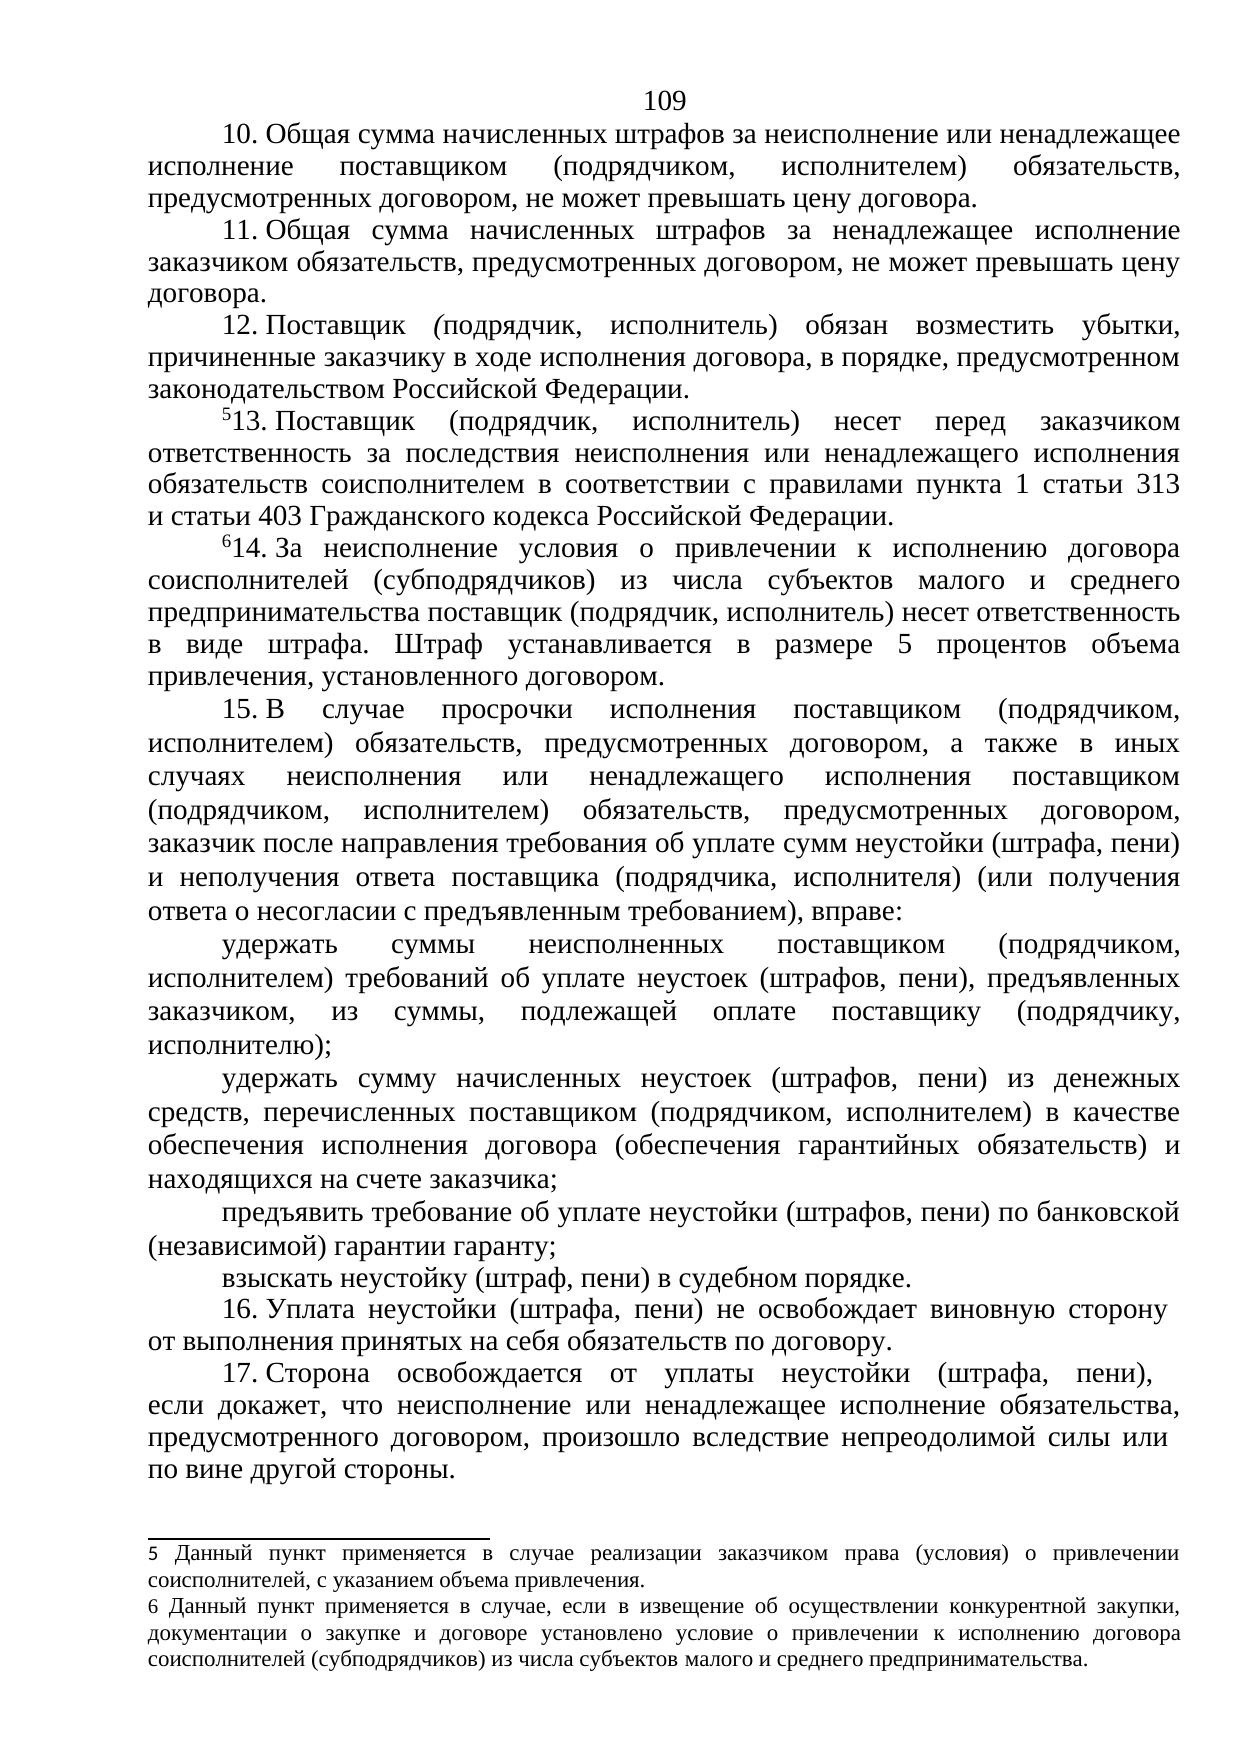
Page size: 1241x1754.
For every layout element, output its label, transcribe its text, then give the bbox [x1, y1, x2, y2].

text Данный пункт применяется в случае, если в извещение об осуществлении конкурентной закупки, документации о закупке и договоре установлено условие о привлечении к исполнению договора соисполнителей (субподрядчиков) из числа субъектов малого и среднего предпринимательства. [148, 1592, 1181, 1671]
text 15. В случае просрочки исполнения поставщиком (подрядчиком, исполнителем) обязательств, предусмотренных договором, а также в иных случаях неисполнения или ненадлежащего исполнения поставщиком (подрядчиком, исполнителем) обязательств, предусмотренных договором, заказчик после направления требования об уплате сумм неустойки (штрафа, пени) и неполучения ответа поставщика (подрядчика, исполнителя) (или получения ответа о несогласии с предъявленным требованием), вправе: [148, 691, 1181, 926]
text 17. Сторона освобождается от уплаты неустойки (штрафа, пени), если докажет, что неисполнение или ненадлежащее исполнение обязательства, предусмотренного договором, произошло вследствие непреодолимой силы или по вине другой стороны. [148, 1357, 1181, 1484]
text удержать суммы неисполненных поставщиком (подрядчиком, исполнителем) требований об уплате неустоек (штрафов, пени), предъявленных заказчиком, из суммы, подлежащей оплате поставщику (подрядчику, исполнителю); [148, 926, 1181, 1060]
text удержать сумму начисленных неустоек (штрафов, пени) из денежных средств, перечисленных поставщиком (подрядчиком, исполнителем) в качестве обеспечения исполнения договора (обеспечения гарантийных обязательств) и находящихся на счете заказчика; [148, 1060, 1181, 1194]
text 10. Общая сумма начисленных штрафов за неисполнение или ненадлежащее исполнение поставщиком (подрядчиком, исполнителем) обязательств, предусмотренных договором, не может превышать цену договора. [148, 118, 1181, 214]
text 16. Уплата неустойки (штрафа, пени) не освобождает виновную сторону от выполнения принятых на себя обязательств по договору. [148, 1293, 1181, 1357]
text взыскать неустойку (штраф, пени) в судебном порядке. [148, 1262, 1181, 1293]
text 14. За неисполнение условия о привлечении к исполнению договора соисполнителей (субподрядчиков) из числа субъектов малого и среднего предпринимательства поставщик (подрядчик, исполнитель) несет ответственность в виде штрафа. Штраф устанавливается в размере 5 процентов объема привлечения, установленного договором. [148, 532, 1181, 691]
text 13. Поставщик (подрядчик, исполнитель) несет перед заказчиком ответственность за последствия неисполнения или ненадлежащего исполнения обязательств соисполнителем в соответствии с правилами пункта 1 статьи 313 и статьи 403 Гражданского кодекса Российской Федерации. [148, 405, 1181, 532]
text 12. Поставщик (подрядчик, исполнитель) обязан возместить убытки, причиненные заказчику в ходе исполнения договора, в порядке, предусмотренном законодательством Российской Федерации. [148, 309, 1181, 405]
text предъявить требование об уплате неустойки (штрафов, пени) по банковской (независимой) гарантии гаранту; [148, 1194, 1181, 1262]
text Данный пункт применяется в случае реализации заказчиком права (условия) о привлечении соисполнителей, с указанием объема привлечения. [148, 1539, 1181, 1592]
text 11. Общая сумма начисленных штрафов за ненадлежащее исполнение заказчиком обязательств, предусмотренных договором, не может превышать цену договора. [148, 214, 1181, 309]
